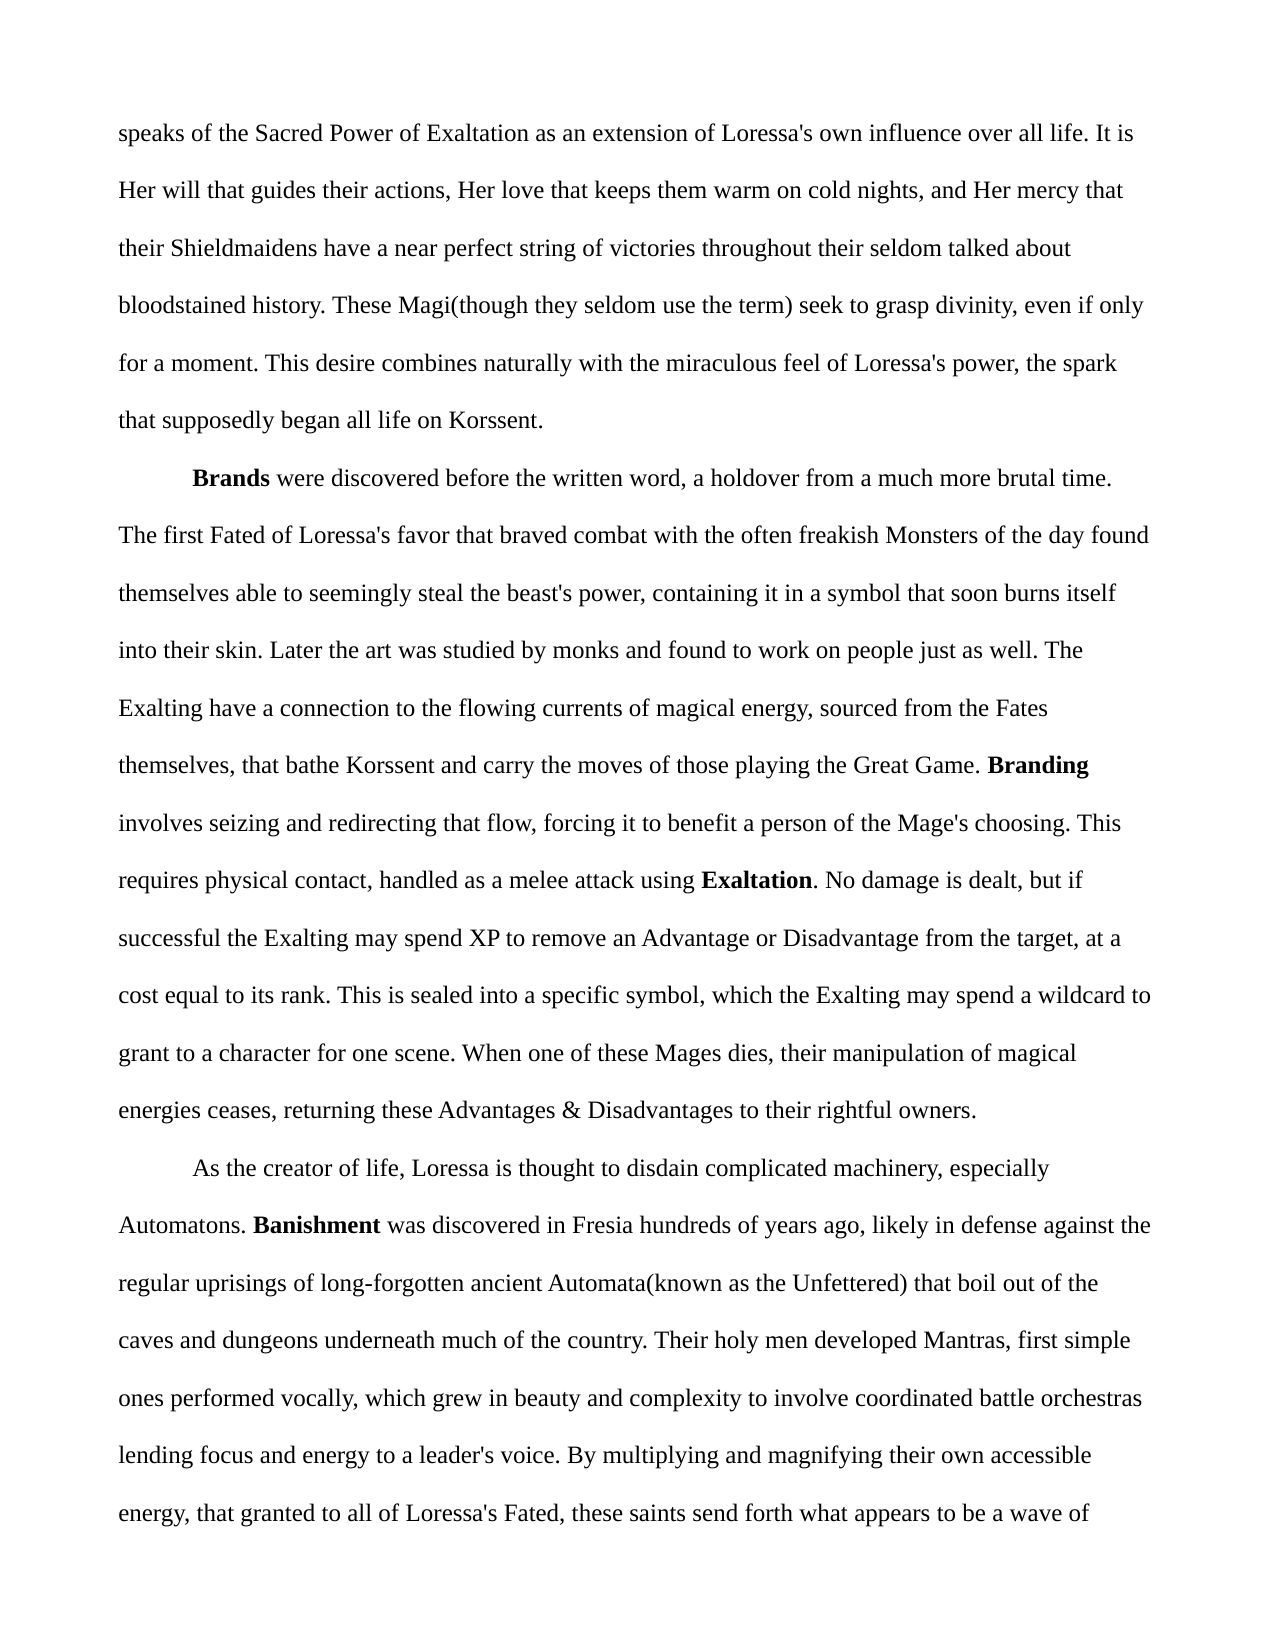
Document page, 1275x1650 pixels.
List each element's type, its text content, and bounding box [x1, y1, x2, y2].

text Brands were discovered before the written word, a holdover from a much more brutal time. The first Fated of Loressa's favor that braved combat with the often freakish Monsters of the day found themselves able to seemingly steal the beast's power, containing it in a symbol that soon burns itself into their skin. Later the art was studied by monks and found to work on people just as well. The Exalting have a connection to the flowing currents of magical energy, sourced from the Fates themselves, that bathe Korssent and carry the moves of those playing the Great Game. Branding involves seizing and redirecting that flow, forcing it to benefit a person of the Mage's choosing. This requires physical contact, handled as a melee attack using Exaltation. No damage is dealt, but if successful the Exalting may spend XP to remove an Advantage or Disadvantage from the target, at a cost equal to its rank. This is sealed into a specific symbol, which the Exalting may spend a wildcard to grant to a character for one scene. When one of these Mages dies, their manipulation of magical energies ceases, returning these Advantages & Disadvantages to their rightful owners. [118, 463, 1157, 1124]
text speaks of the Sacred Power of Exaltation as an extension of Loressa's own influence over all life. It is Her will that guides their actions, Her love that keeps them warm on cold nights, and Her mercy that their Shieldmaidens have a near perfect string of victories throughout their seldom talked about bloodstained history. These Magi(though they seldom use the term) seek to grasp divinity, even if only for a moment. This desire combines naturally with the miraculous feel of Loressa's power, the spark that supposedly began all life on Korssent. [118, 118, 1157, 434]
text As the creator of life, Loressa is thought to disdain complicated machinery, especially Automatons. Banishment was discovered in Fresia hundreds of years ago, likely in defense against the regular uprisings of long-forgotten ancient Automata(known as the Unfettered) that boil out of the caves and dungeons underneath much of the country. Their holy men developed Mantras, first simple ones performed vocally, which grew in beauty and complexity to involve coordinated battle orchestras lending focus and energy to a leader's voice. By multiplying and magnifying their own accessible energy, that granted to all of Loressa's Fated, these saints send forth what appears to be a wave of [118, 1153, 1157, 1527]
